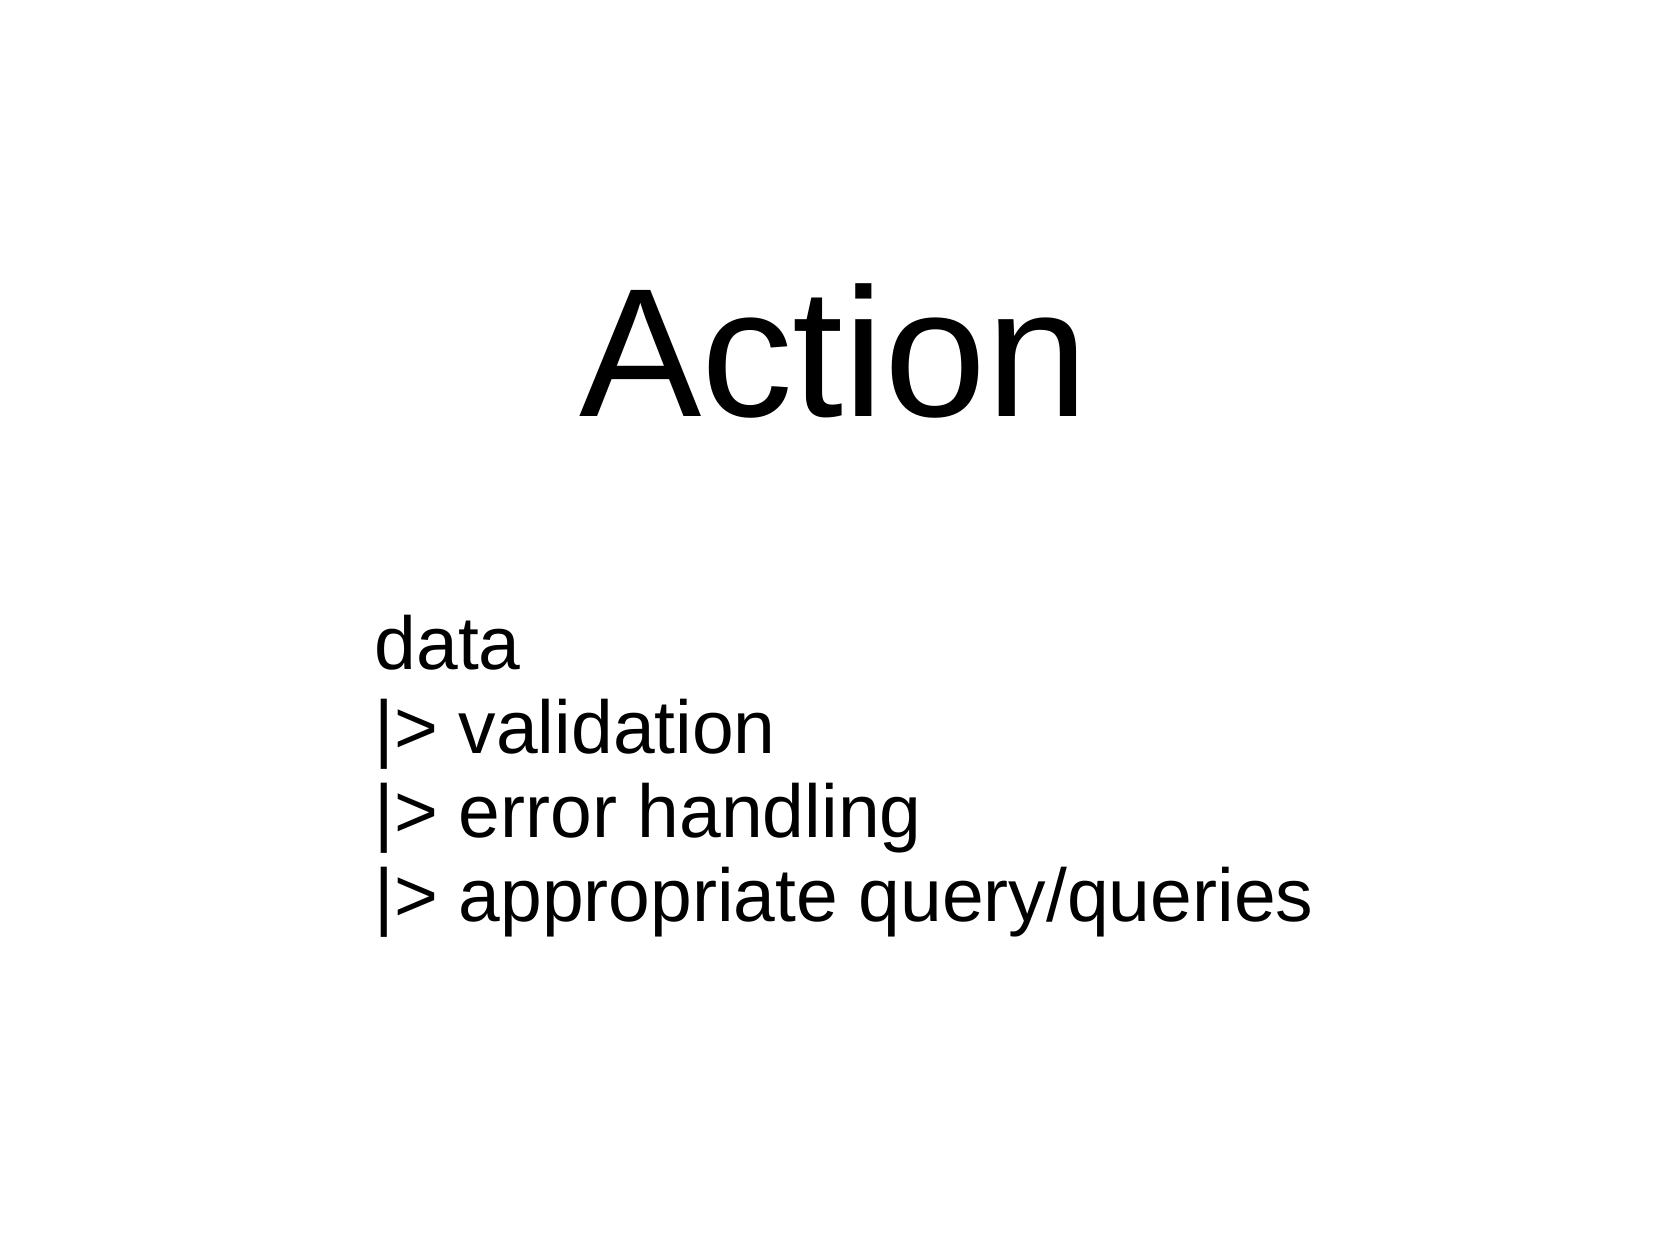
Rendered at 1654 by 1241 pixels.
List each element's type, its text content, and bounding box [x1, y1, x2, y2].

subtitle Action [90, 45, 1579, 661]
text_box data |> validation |> error handling |> appropriate query/queries [360, 594, 1329, 946]
